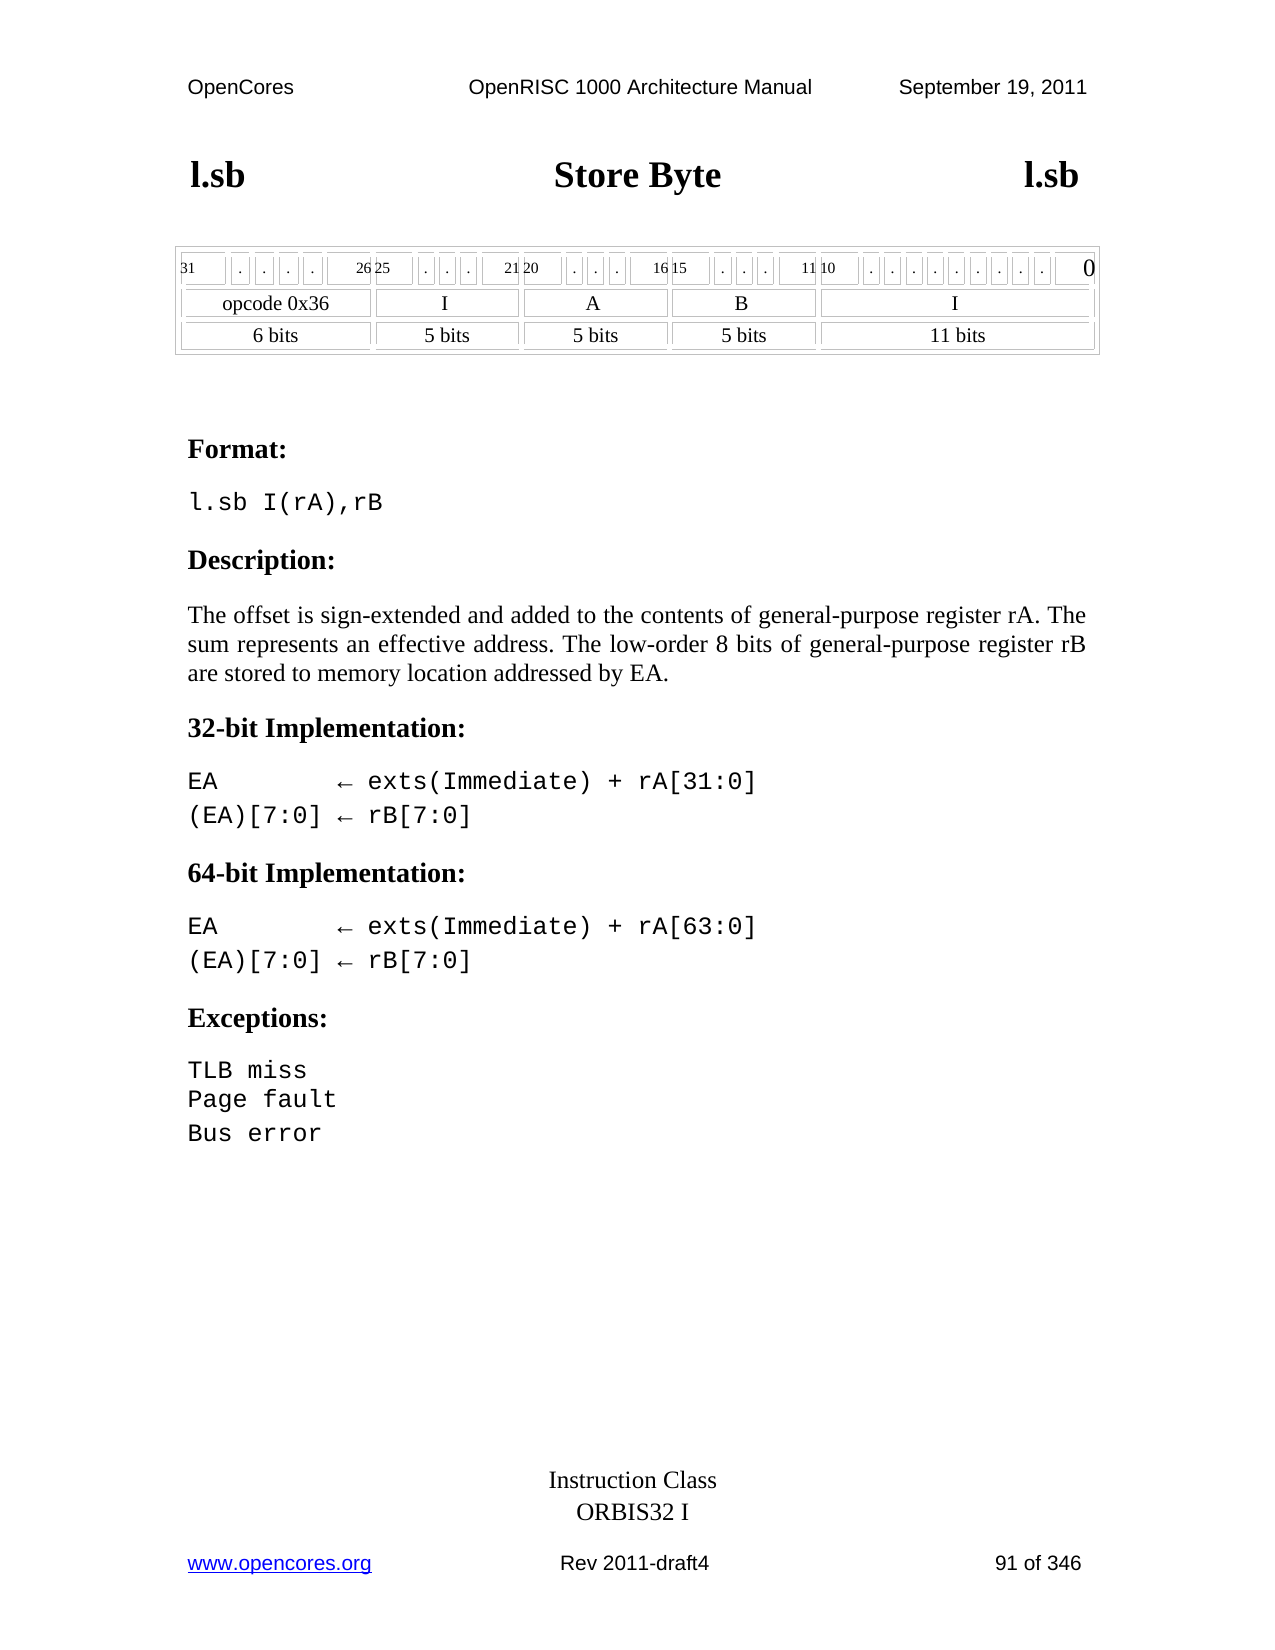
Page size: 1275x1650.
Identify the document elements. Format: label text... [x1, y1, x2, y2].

text Format: [187, 432, 1087, 464]
text 32-bit Implementation: [187, 712, 1087, 744]
text l.sb I(rA),rB [187, 489, 1087, 518]
text Exceptions: [187, 1001, 1087, 1033]
text EA ← exts(Immediate) + rA[63:0] (EA)[7:0] ← rB[7:0] [187, 913, 1087, 976]
text 64-bit Implementation: [187, 856, 1087, 888]
text Description: [187, 543, 1087, 575]
text The offset is sign-extended and added to the contents of general-purpose register rA. The sum represents an effective address. The low-order 8 bits of general-purpose register rB are stored to memory location addressed by EA. [187, 600, 1087, 687]
text TLB miss Page fault Bus error [187, 1058, 1087, 1149]
text EA ← exts(Immediate) + rA[31:0] (EA)[7:0] ← rB[7:0] [187, 769, 1087, 831]
